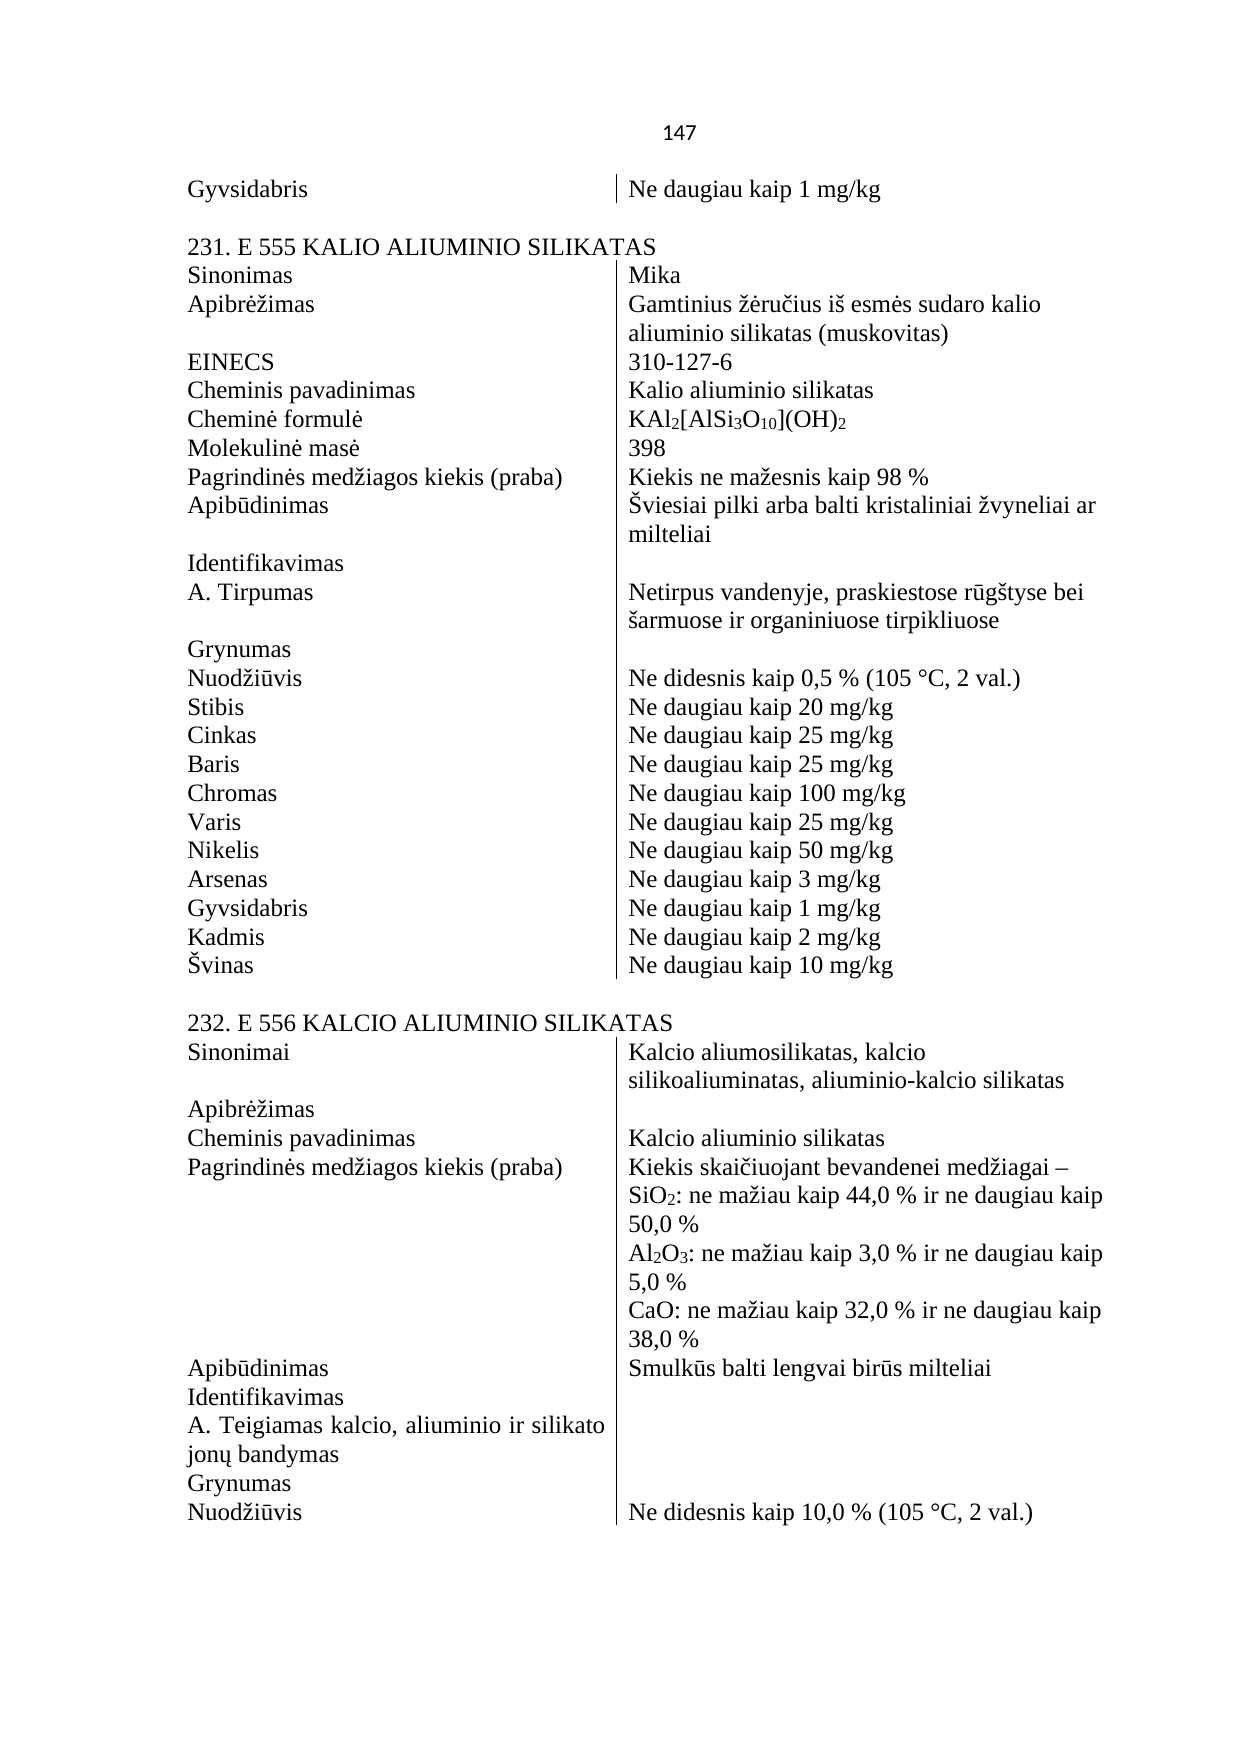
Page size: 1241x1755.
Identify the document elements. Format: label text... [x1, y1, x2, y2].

table_cell [1116, 1037, 1121, 1094]
table_cell Varis [176, 807, 616, 835]
table_cell [1116, 1410, 1121, 1468]
table_cell Stibis [176, 692, 616, 720]
table_cell Cinkas [176, 720, 616, 749]
table_cell [1116, 979, 1121, 1037]
table_cell [1116, 203, 1121, 260]
table_cell Ne daugiau kaip 50 mg/kg [617, 835, 1116, 864]
table_cell EINECS [176, 347, 616, 375]
table_cell [1116, 548, 1121, 577]
table_cell Grynumas [176, 634, 616, 663]
table_cell Ne daugiau kaip 2 mg/kg [617, 922, 1116, 950]
table_cell Kiekis skaičiuojant bevandenei medžiagai – SiO2: ne mažiau kaip 44,0 % ir ne daugiau kaip 50,0 % Al2O3: ne mažiau kaip 3,0 % ir ne daugiau kaip 5,0 % CaO: ne mažiau kaip 32,0 % ir ne daugiau kaip 38,0 % [617, 1152, 1116, 1353]
table_cell Ne didesnis kaip 10,0 % (105 °C, 2 val.) [617, 1497, 1116, 1525]
table_cell Baris [176, 749, 616, 778]
table_cell A. Teigiamas kalcio, aliuminio ir silikato jonų bandymas [176, 1410, 616, 1468]
table_cell [1116, 462, 1121, 490]
table_cell Apibūdinimas [176, 1353, 616, 1382]
table_cell Smulkūs balti lengvai birūs milteliai [617, 1353, 1116, 1382]
table_cell 231. E 555 KALIO ALIUMINIO SILIKATAS [176, 203, 1116, 260]
table_cell Kalcio aliuminio silikatas [617, 1123, 1116, 1152]
table_cell [1116, 490, 1121, 548]
table_cell Pagrindinės medžiagos kiekis (praba) [176, 462, 616, 490]
table_cell Gyvsidabris [176, 893, 616, 922]
table_cell Sinonimai [176, 1037, 616, 1094]
table_cell [1116, 749, 1121, 778]
table_cell Identifikavimas [176, 548, 616, 577]
table_cell Kalcio aliumosilikatas, kalcio silikoaliuminatas, aliuminio-kalcio silikatas [617, 1037, 1116, 1094]
table_cell Gamtinius žėručius iš esmės sudaro kalio aliuminio silikatas (muskovitas) [617, 289, 1116, 347]
table_cell Pagrindinės medžiagos kiekis (praba) [176, 1152, 616, 1353]
table_cell Chromas [176, 778, 616, 807]
table_cell Apibrėžimas [176, 1094, 616, 1123]
table_cell [1116, 289, 1121, 347]
table_cell [1116, 864, 1121, 893]
table_cell Ne didesnis kaip 0,5 % (105 °C, 2 val.) [617, 663, 1116, 692]
table_cell Cheminis pavadinimas [176, 1123, 616, 1152]
table_cell [1116, 1094, 1121, 1123]
table_cell Netirpus vandenyje, praskiestose rūgštyse bei šarmuose ir organiniuose tirpikliuose [617, 577, 1116, 634]
table_cell [617, 1468, 1116, 1497]
table_cell [1116, 720, 1121, 749]
table_cell Ne daugiau kaip 25 mg/kg [617, 807, 1116, 835]
table_cell Arsenas [176, 864, 616, 893]
table_cell [1116, 260, 1121, 289]
table_cell [617, 548, 1116, 577]
table_cell Ne daugiau kaip 1 mg/kg [617, 893, 1116, 922]
table_cell Nuodžiūvis [176, 663, 616, 692]
table_cell [1116, 1152, 1121, 1353]
table_cell Apibūdinimas [176, 490, 616, 548]
table_cell [1116, 922, 1121, 950]
table_cell 398 [617, 433, 1116, 462]
table_cell Ne daugiau kaip 25 mg/kg [617, 749, 1116, 778]
table_cell Mika [617, 260, 1116, 289]
table_cell KAl2[AlSi3O10](OH)2 [617, 404, 1116, 433]
table_cell [1116, 1382, 1121, 1410]
table_cell [1116, 433, 1121, 462]
table_cell 232. E 556 KALCIO ALIUMINIO SILIKATAS [176, 979, 1116, 1037]
table_cell [1116, 893, 1121, 922]
table_cell [1116, 1497, 1121, 1525]
table_cell Cheminis pavadinimas [176, 375, 616, 404]
table_cell Cheminė formulė [176, 404, 616, 433]
table_cell [1116, 663, 1121, 692]
table_cell Nikelis [176, 835, 616, 864]
table_cell [617, 1094, 1116, 1123]
table_cell [1116, 807, 1121, 835]
table_cell Sinonimas [176, 260, 616, 289]
table_cell Kalio aliuminio silikatas [617, 375, 1116, 404]
table_cell Švinas [176, 950, 616, 979]
table_cell Ne daugiau kaip 10 mg/kg [617, 950, 1116, 979]
table_cell Ne daugiau kaip 3 mg/kg [617, 864, 1116, 893]
table_cell Ne daugiau kaip 1 mg/kg [617, 174, 1116, 203]
table_cell [1116, 835, 1121, 864]
table_cell Identifikavimas [176, 1382, 616, 1410]
table_cell A. Tirpumas [176, 577, 616, 634]
table_cell [617, 634, 1116, 663]
table_cell Nuodžiūvis [176, 1497, 616, 1525]
table_cell 310-127-6 [617, 347, 1116, 375]
table_cell Kadmis [176, 922, 616, 950]
table_cell [1116, 375, 1121, 404]
table_cell Gyvsidabris [176, 174, 616, 203]
table_cell [1116, 404, 1121, 433]
table_cell [1116, 577, 1121, 634]
table_cell Šviesiai pilki arba balti kristaliniai žvyneliai ar milteliai [617, 490, 1116, 548]
table_cell Grynumas [176, 1468, 616, 1497]
table_cell Ne daugiau kaip 20 mg/kg [617, 692, 1116, 720]
table_cell Apibrėžimas [176, 289, 616, 347]
table_cell [1116, 1353, 1121, 1382]
table_cell [1116, 1123, 1121, 1152]
table_cell [1116, 634, 1121, 663]
table_cell [1116, 950, 1121, 979]
table_cell [617, 1410, 1116, 1468]
table_cell [1116, 174, 1121, 203]
table_cell Molekulinė masė [176, 433, 616, 462]
table_cell [1116, 347, 1121, 375]
table_cell [1116, 692, 1121, 720]
table_cell [1116, 778, 1121, 807]
table_cell Ne daugiau kaip 100 mg/kg [617, 778, 1116, 807]
table_cell [1116, 1468, 1121, 1497]
table_cell Kiekis ne mažesnis kaip 98 % [617, 462, 1116, 490]
table_cell Ne daugiau kaip 25 mg/kg [617, 720, 1116, 749]
table_cell [617, 1382, 1116, 1410]
